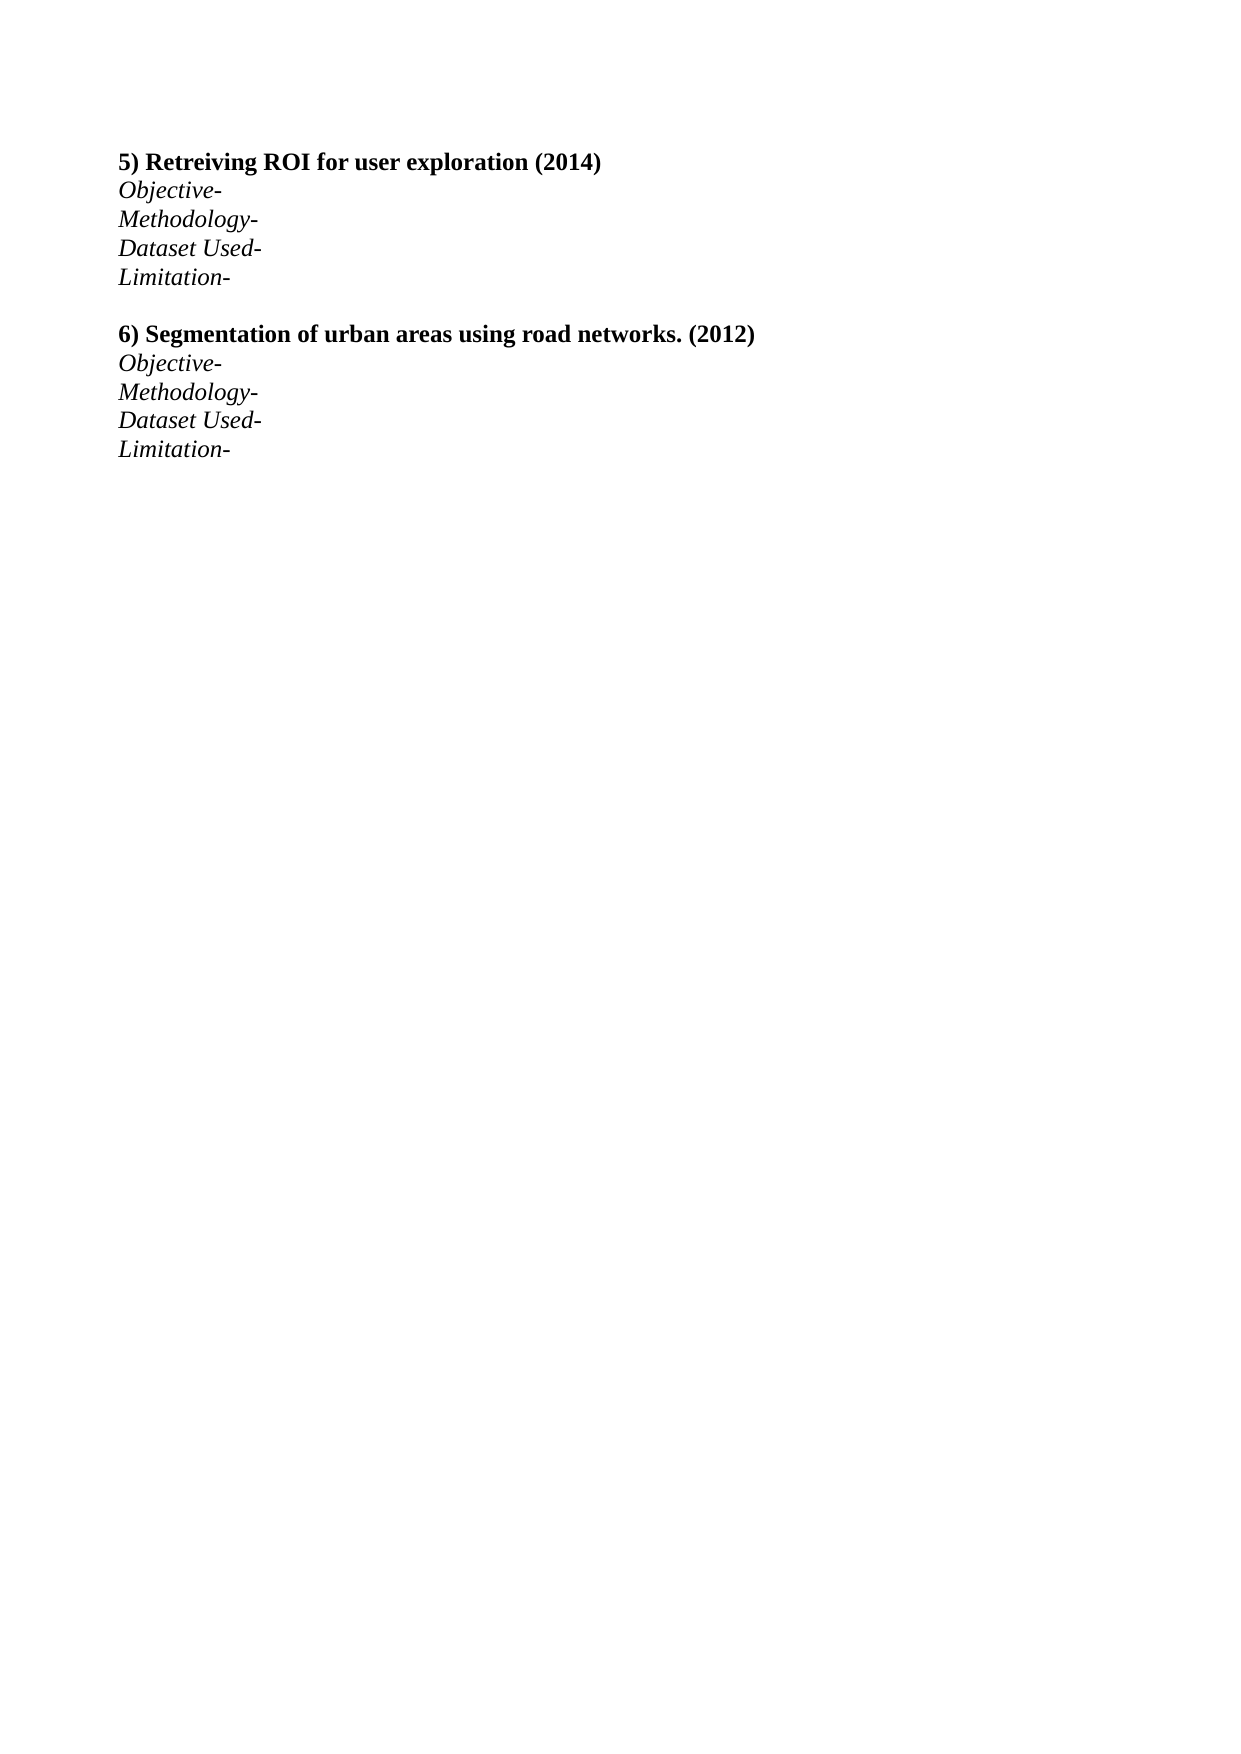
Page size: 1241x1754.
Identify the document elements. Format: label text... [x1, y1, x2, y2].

text 6) Segmentation of urban areas using road networks. (2012) [118, 319, 1122, 348]
text Methodology- [118, 204, 1122, 233]
text Limitation- [118, 262, 1122, 291]
text Objective- [118, 348, 1122, 377]
text 5) Retreiving ROI for user exploration (2014) [118, 147, 1122, 176]
text Dataset Used- [118, 406, 1122, 434]
text Objective- [118, 176, 1122, 204]
text Limitation- [118, 434, 1122, 463]
text Dataset Used- [118, 233, 1122, 262]
text Methodology- [118, 377, 1122, 406]
